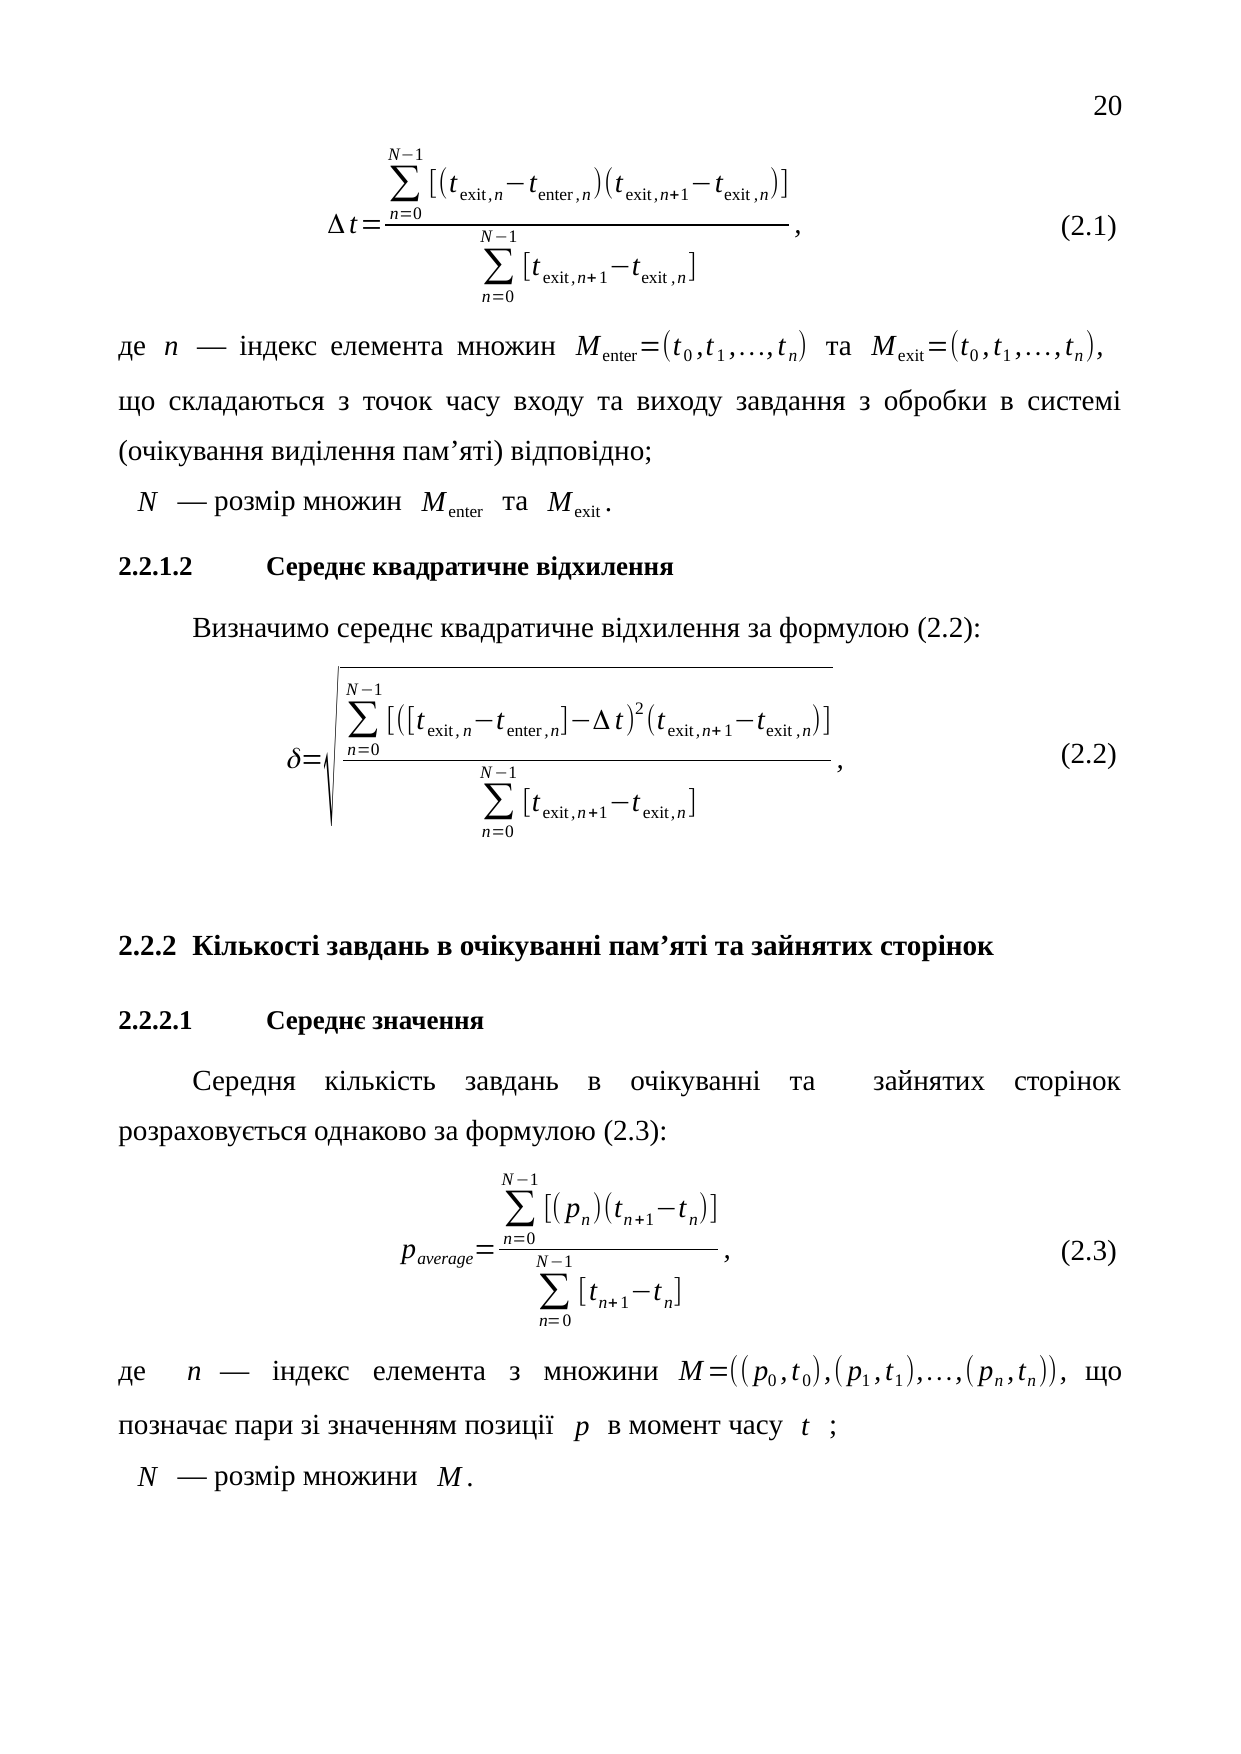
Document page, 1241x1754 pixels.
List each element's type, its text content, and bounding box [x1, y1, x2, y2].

table_header (2.2) [1010, 660, 1122, 863]
text — розмір множини [118, 1458, 1122, 1492]
text де — індекс елемента з множинищо позначає пари зі значенням позиціїв момент часу; [118, 1353, 1122, 1441]
table_header [118, 660, 1010, 863]
subtitle Середнє квадратичне відхилення [118, 551, 1122, 582]
text — розмір множинта [118, 483, 1122, 521]
subtitle Кількості завдань в очікуванні пам’яті та зайнятих сторінок [118, 928, 1122, 962]
table_header [118, 139, 1010, 328]
table_header (2.1) [1010, 139, 1122, 328]
table_header [118, 1164, 1010, 1353]
subtitle Середнє значення [118, 1004, 1122, 1035]
text Середня кількість завдань в очікуванні та зайнятих сторінок розраховується однаково за формулою (2.3): [118, 1063, 1122, 1147]
table_header (2.3) [1010, 1164, 1122, 1353]
text Визначимо середнє квадратичне відхилення за формулою (2.2): [118, 610, 1122, 643]
text де— індекс елемента множинтащо складаються з точок часу входу та виходу завдання з обробки в системі (очікування виділення пам’яті) відповідно; [118, 328, 1122, 467]
